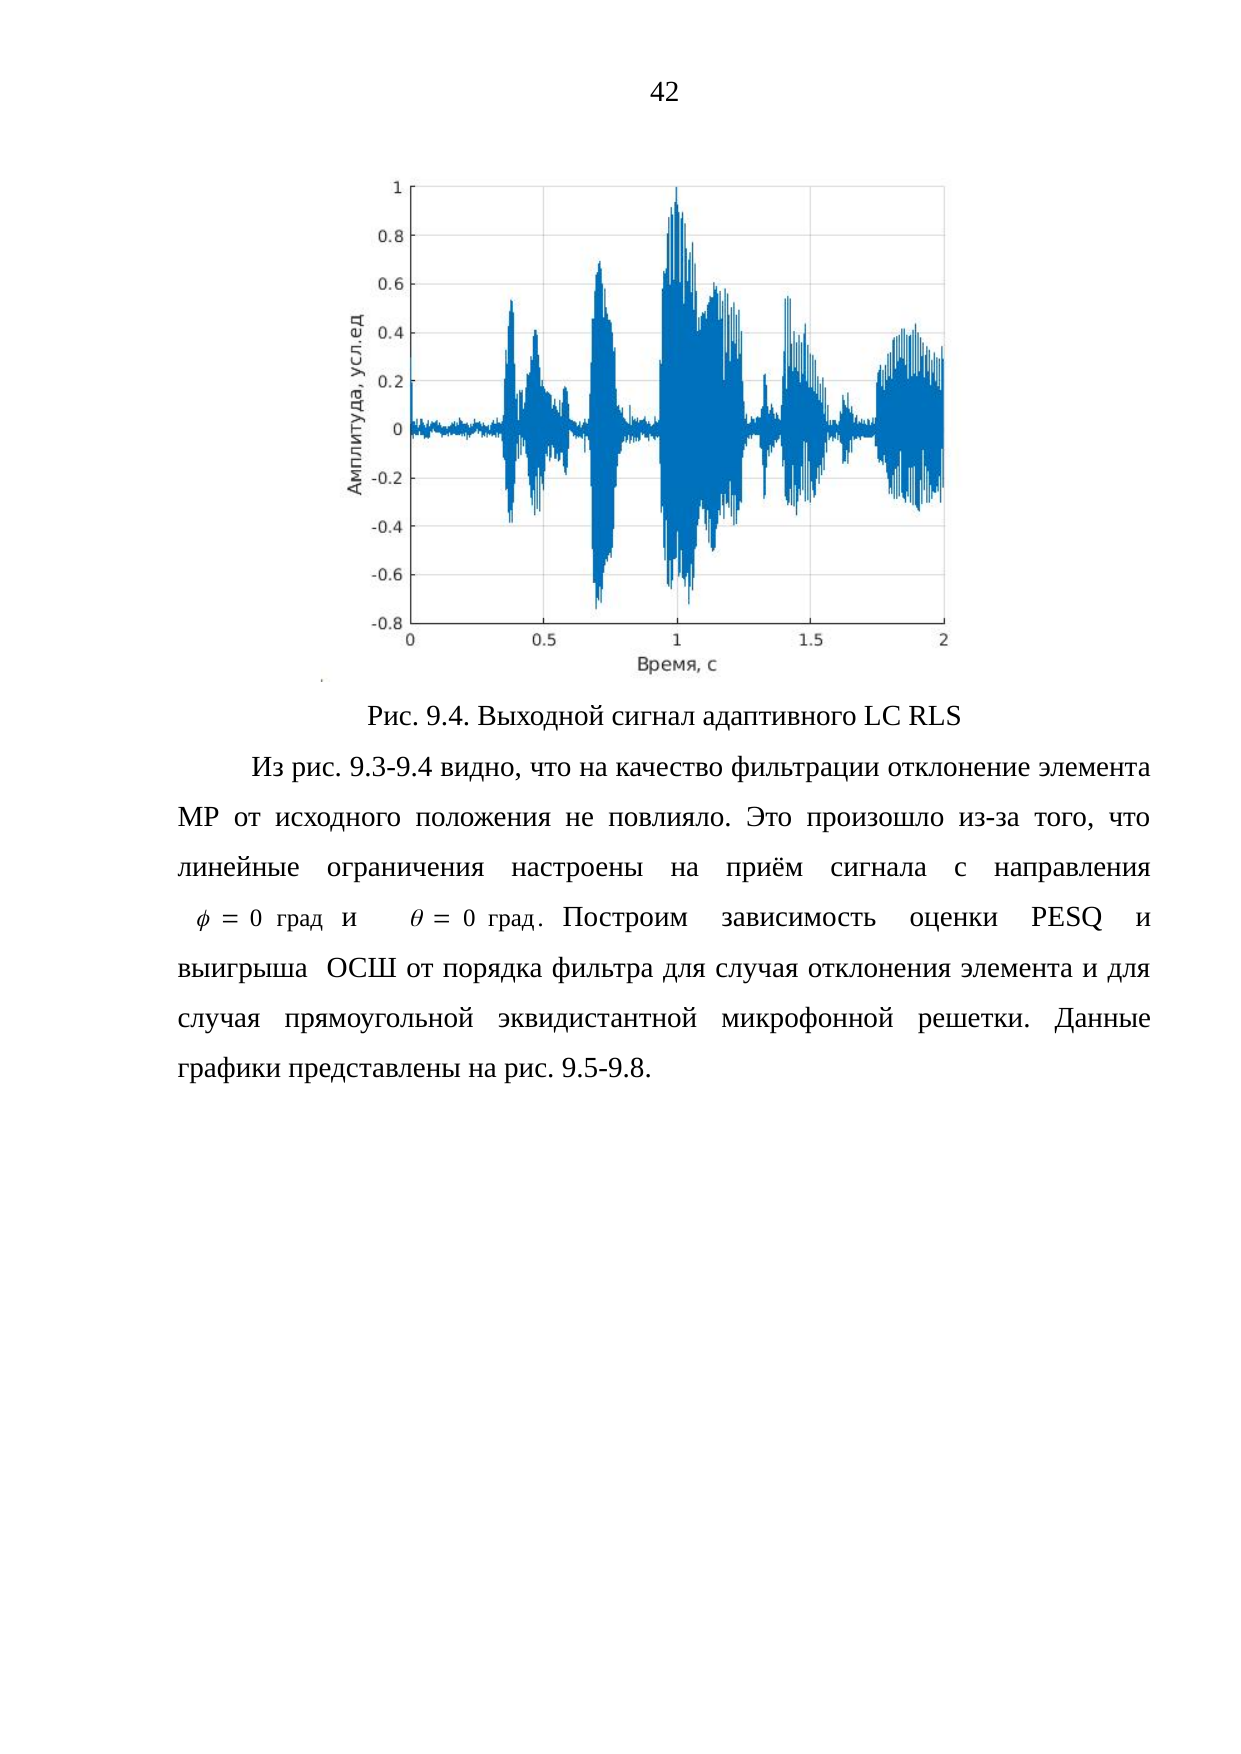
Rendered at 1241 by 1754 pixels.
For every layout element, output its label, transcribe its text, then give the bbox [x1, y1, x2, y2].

text Из рис. 9.3-9.4 видно, что на качество фильтрации отклонение элемента МР от исходного положения не повлияло. Это произошло из-за того, что линейные ограничения настроены на приём сигнала с направленияи Построим зависимость оценки PESQ и выигрыша ОСШ от порядка фильтра для случая отклонения элемента и для случая прямоугольной эквидистантной микрофонной решетки. Данные графики представлены на рис. 9.5-9.8. [177, 749, 1152, 1084]
picture [320, 147, 1009, 682]
text Рис. 9.4. Выходной сигнал адаптивного LC RLS [177, 682, 1152, 732]
